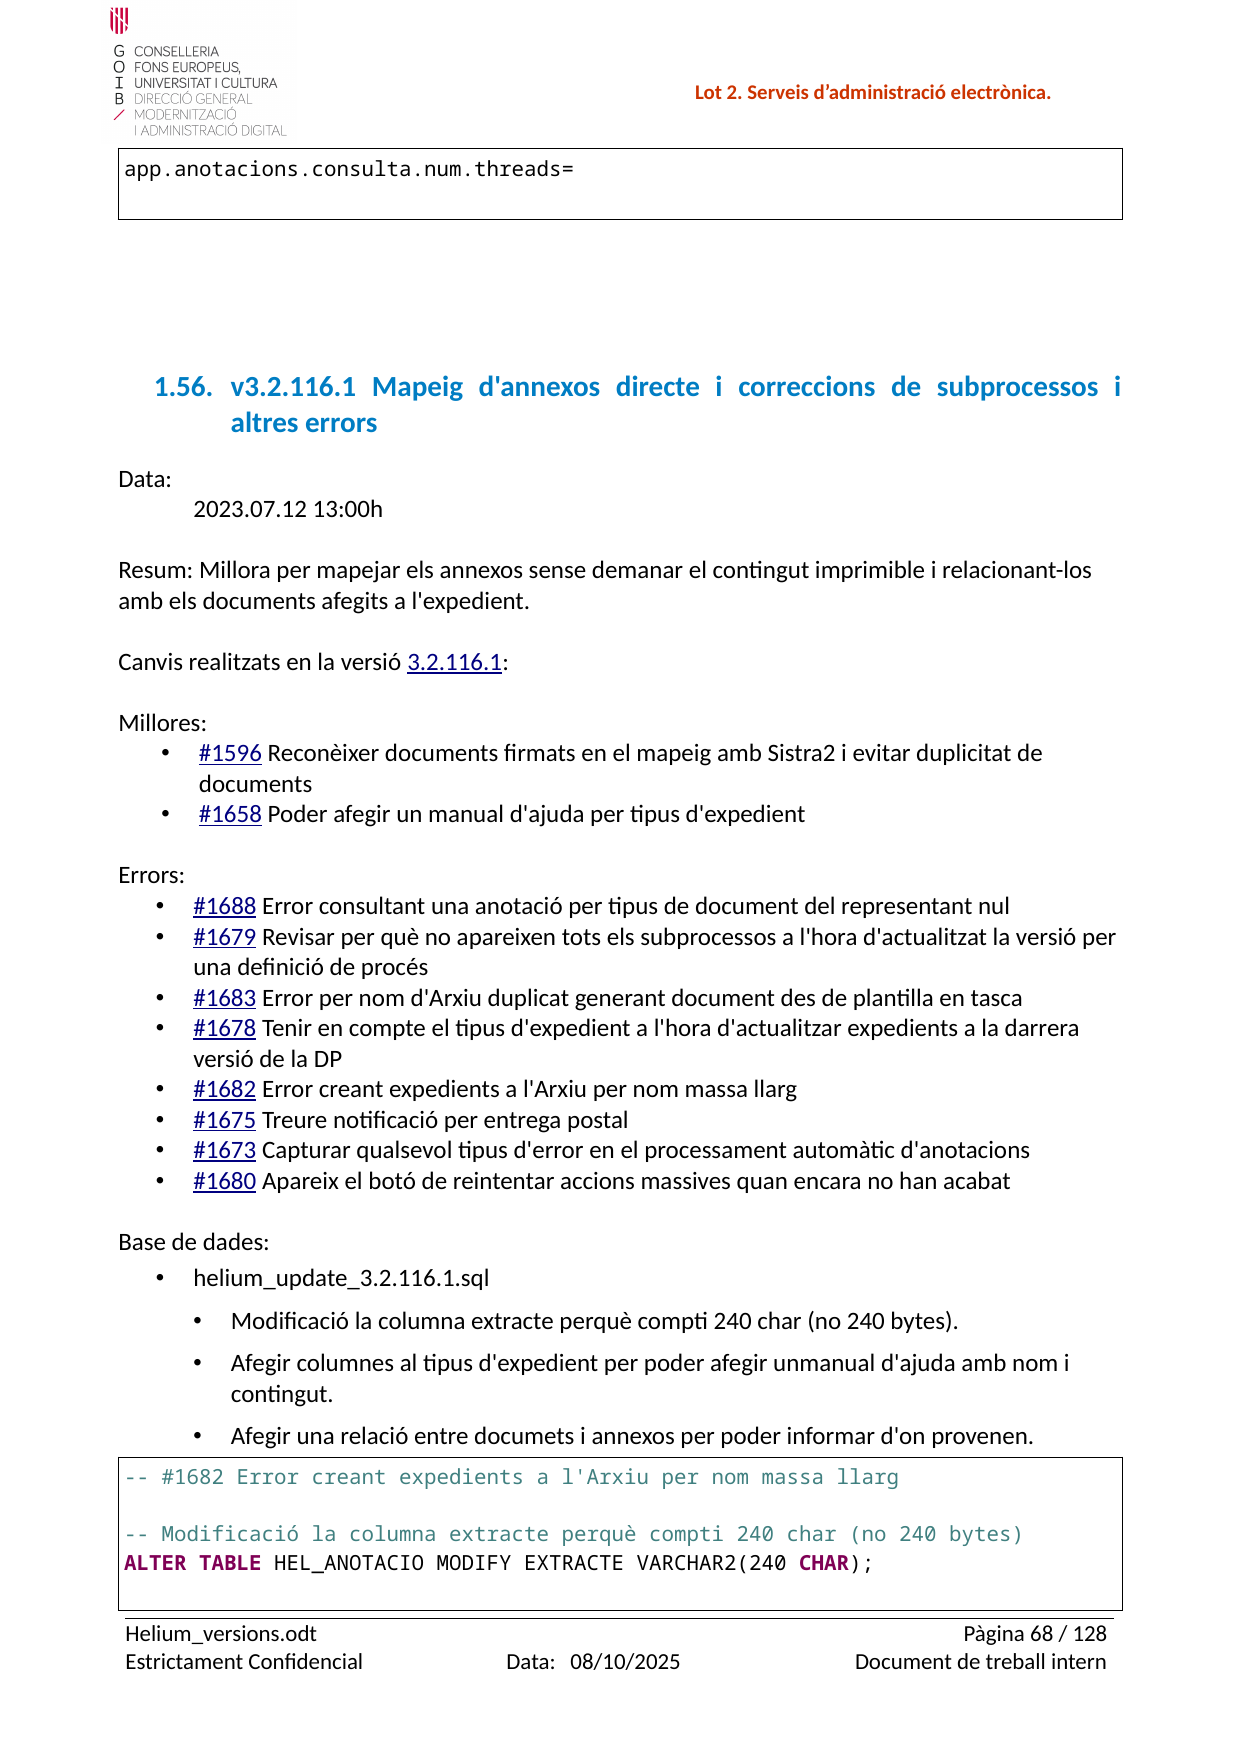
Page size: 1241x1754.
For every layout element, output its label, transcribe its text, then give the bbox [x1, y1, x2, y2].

picture [100, 0, 297, 144]
list #1680 Apareix el botó de reintentar accions massives quan encara no han acabat [156, 1165, 1122, 1195]
text 2023.07.12 13:00h [118, 493, 1122, 524]
list #1673 Capturar qualsevol tipus d'error en el processament automàtic d'anotacions [156, 1134, 1122, 1165]
table_header -- #1682 Error creant expedients a l'Arxiu per nom massa llarg -- Modificació la columna extracte perquè compti 240 char (no 240 bytes) ALTER TABLE HEL_ANOTACIO MODIFY EXTRACTE VARCHAR2(240 CHAR); [119, 1458, 1122, 1610]
subtitle v3.2.116.1 Mapeig d'annexos directe i correccions de subprocessos i altres errors [153, 368, 1122, 439]
text Errors: [118, 860, 1122, 890]
list #1596 Reconèixer documents firmats en el mapeig amb Sistra2 i evitar duplicitat de documents [161, 738, 1122, 799]
text Millores: [118, 707, 1122, 738]
list #1679 Revisar per què no apareixen tots els subprocessos a l'hora d'actualitzat la versió per una definició de procés [156, 921, 1122, 982]
list Afegir columnes al tipus d'expedient per poder afegir unmanual d'ajuda amb nom i contingut. [193, 1347, 1122, 1408]
list #1678 Tenir en compte el tipus d'expedient a l'hora d'actualitzar expedients a la darrera versió de la DP [156, 1012, 1122, 1073]
list Modificació la columna extracte perquè compti 240 char (no 240 bytes). [193, 1305, 1122, 1335]
text Data: [118, 463, 1122, 493]
list Afegir una relació entre documets i annexos per poder informar d'on provenen. [193, 1420, 1122, 1451]
list #1658 Poder afegir un manual d'ajuda per tipus d'expedient [161, 799, 1122, 829]
text Base de dades: [118, 1226, 1122, 1256]
list #1688 Error consultant una anotació per tipus de document del representant nul [156, 890, 1122, 921]
list helium_update_3.2.116.1.sql [156, 1262, 1122, 1293]
list #1675 Treure notificació per entrega postal [156, 1104, 1122, 1134]
text Canvis realitzats en la versió 3.2.116.1: [118, 646, 1122, 677]
table_header app.anotacions.consulta.num.threads= [119, 149, 1122, 219]
list #1682 Error creant expedients a l'Arxiu per nom massa llarg [156, 1073, 1122, 1104]
list #1683 Error per nom d'Arxiu duplicat generant document des de plantilla en tasca [156, 982, 1122, 1012]
text Resum: Millora per mapejar els annexos sense demanar el contingut imprimible i relacionant-los amb els documents afegits a l'expedient. [118, 554, 1122, 616]
